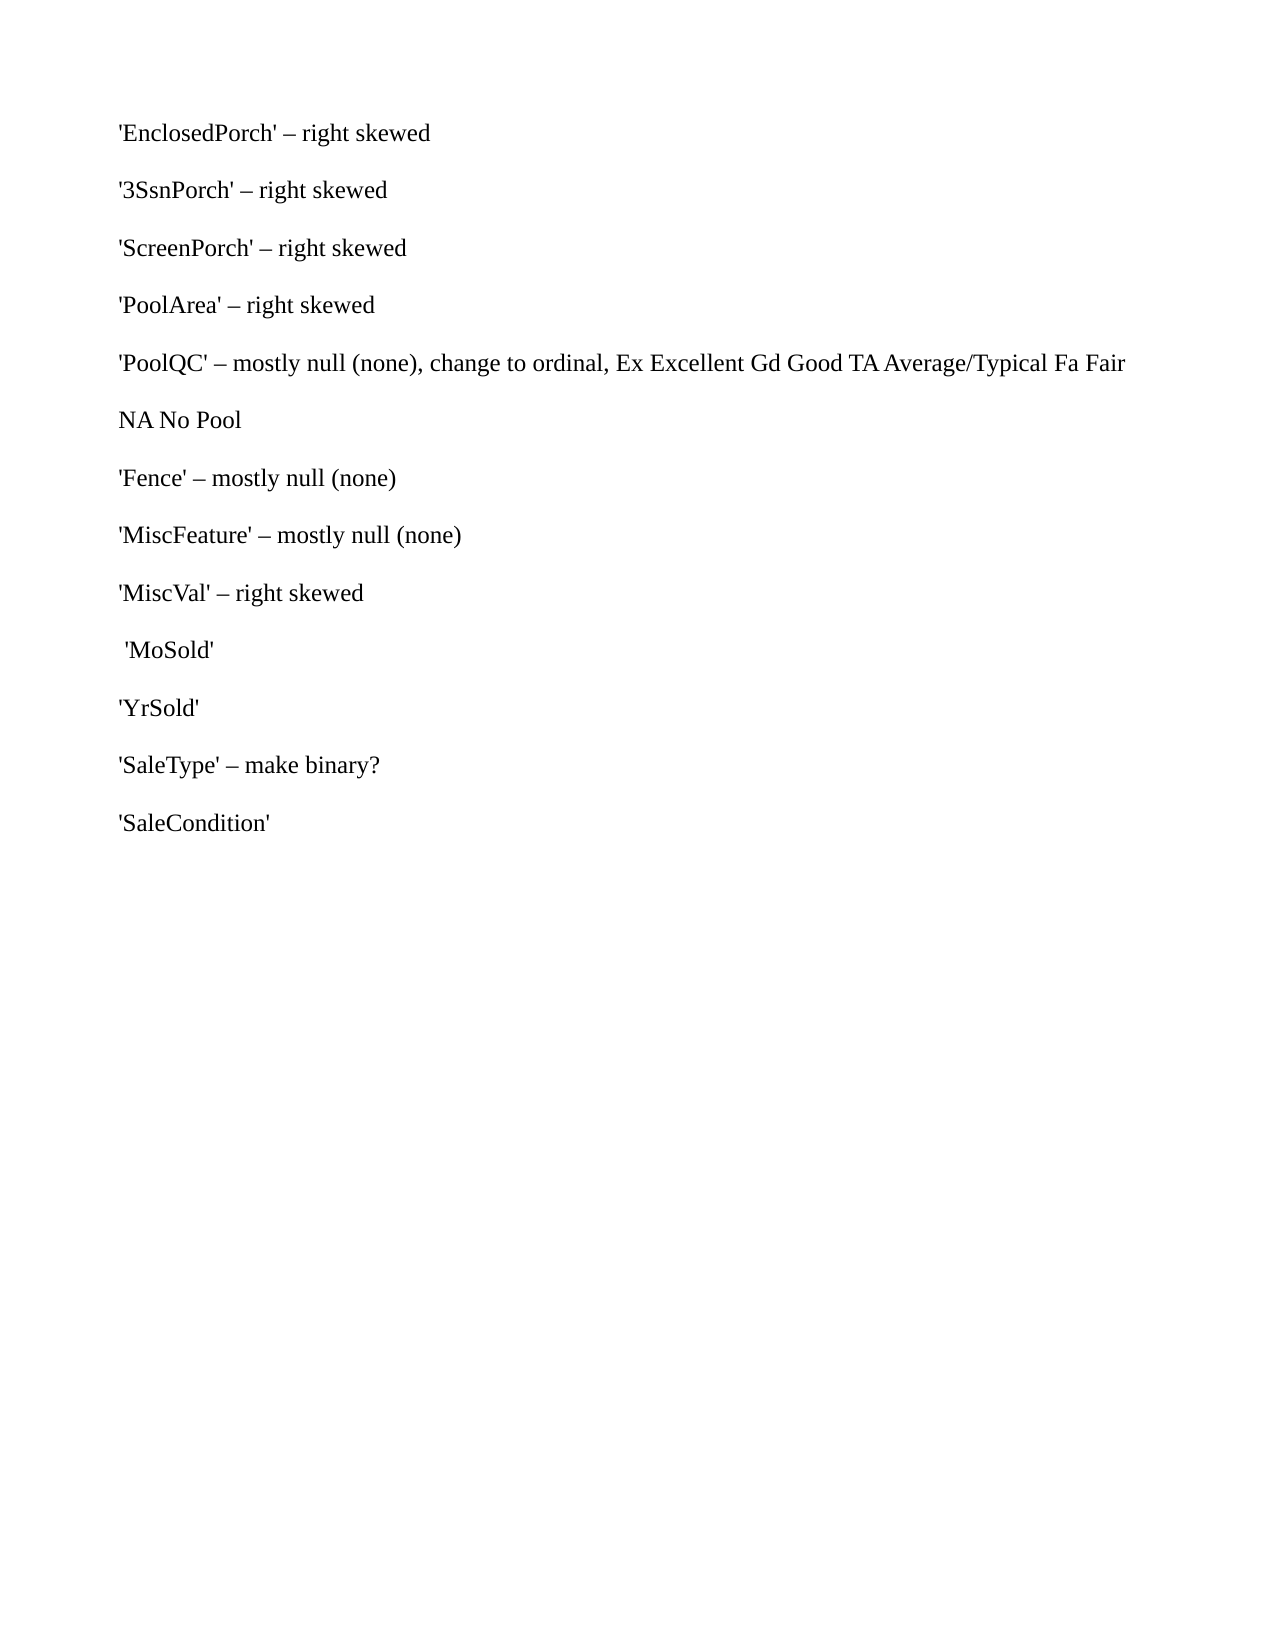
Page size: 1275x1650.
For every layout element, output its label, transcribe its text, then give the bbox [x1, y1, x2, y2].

text 'EnclosedPorch' – right skewed [118, 118, 1157, 147]
text 'PoolQC' – mostly null (none), change to ordinal, Ex Excellent Gd Good TA Average/Typical Fa Fair NA No Pool [118, 348, 1157, 434]
text 'MiscVal' – right skewed [118, 578, 1157, 607]
text 'SaleType' – make binary? [118, 751, 1157, 779]
text 'MoSold' [118, 636, 1157, 664]
text '3SsnPorch' – right skewed [118, 176, 1157, 204]
text 'PoolArea' – right skewed [118, 291, 1157, 319]
text 'MiscFeature' – mostly null (none) [118, 521, 1157, 549]
text 'ScreenPorch' – right skewed [118, 233, 1157, 262]
text 'SaleCondition' [118, 808, 1157, 837]
text 'Fence' – mostly null (none) [118, 463, 1157, 492]
text 'YrSold' [118, 693, 1157, 722]
